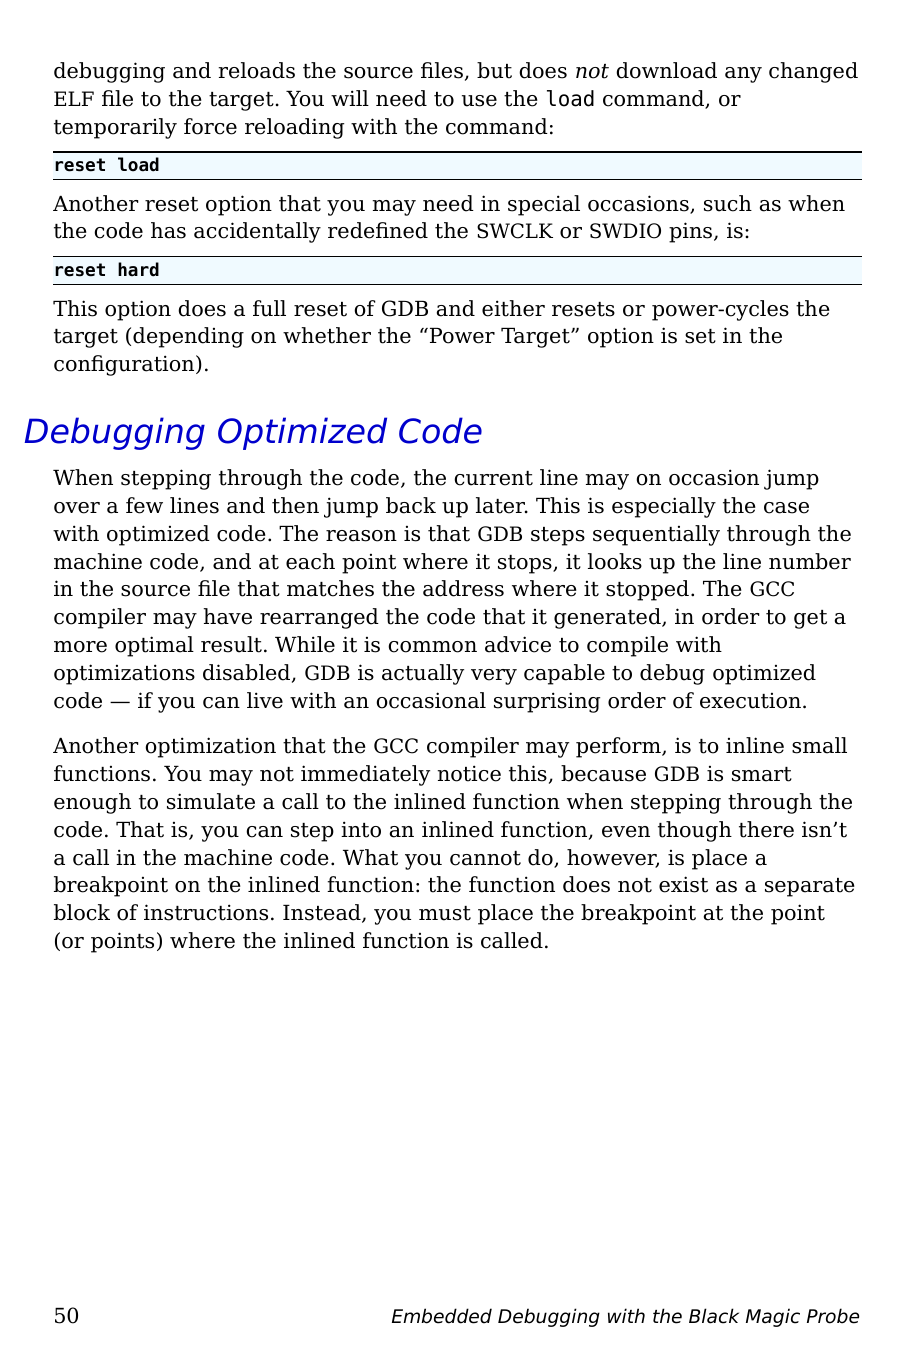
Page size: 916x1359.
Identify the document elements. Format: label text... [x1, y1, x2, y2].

text When stepping through the code, the current line may on occasion jump over a few lines and then jump back up later. This is especially the case with optimized code. The reason is that GDB steps sequentially through the machine code, and at each point where it stops, it looks up the line number in the source file that matches the address where it stopped. The GCC compiler may have rearranged the code that it generated, in order to get a more optimal result. While it is common advice to compile with optimizations disabled, GDB is actually very capable to debug optimized code — if you can live with an occasional surprising order of execution. [53, 466, 862, 713]
text reset hard [53, 257, 862, 284]
text This option does a full reset of GDB and either resets or power-cycles the target (depending on whether the “Power Target” option is set in the configuration). [53, 297, 862, 377]
text Another reset option that you may need in special occasions, such as when the code has accidentally redefined the SWCLK or SWDIO pins, is: [53, 192, 862, 244]
text debugging and reloads the source files, but does not download any changed ELF file to the target. You will need to use the load command, or temporarily force reloading with the command: [53, 59, 862, 139]
text Another optimization that the GCC compiler may perform, is to inline small functions. You may not immediately notice this, because GDB is smart enough to simulate a call to the inlined function when stepping through the code. That is, you can step into an inlined function, even though there isn’t a call in the machine code. What you cannot do, however, is place a breakpoint on the inlined function: the function does not exist as a separate block of instructions. Instead, you must place the breakpoint at the point (or points) where the inlined function is called. [53, 734, 862, 953]
text reset load [53, 153, 862, 179]
subtitle Debugging Optimized Code [24, 413, 862, 451]
